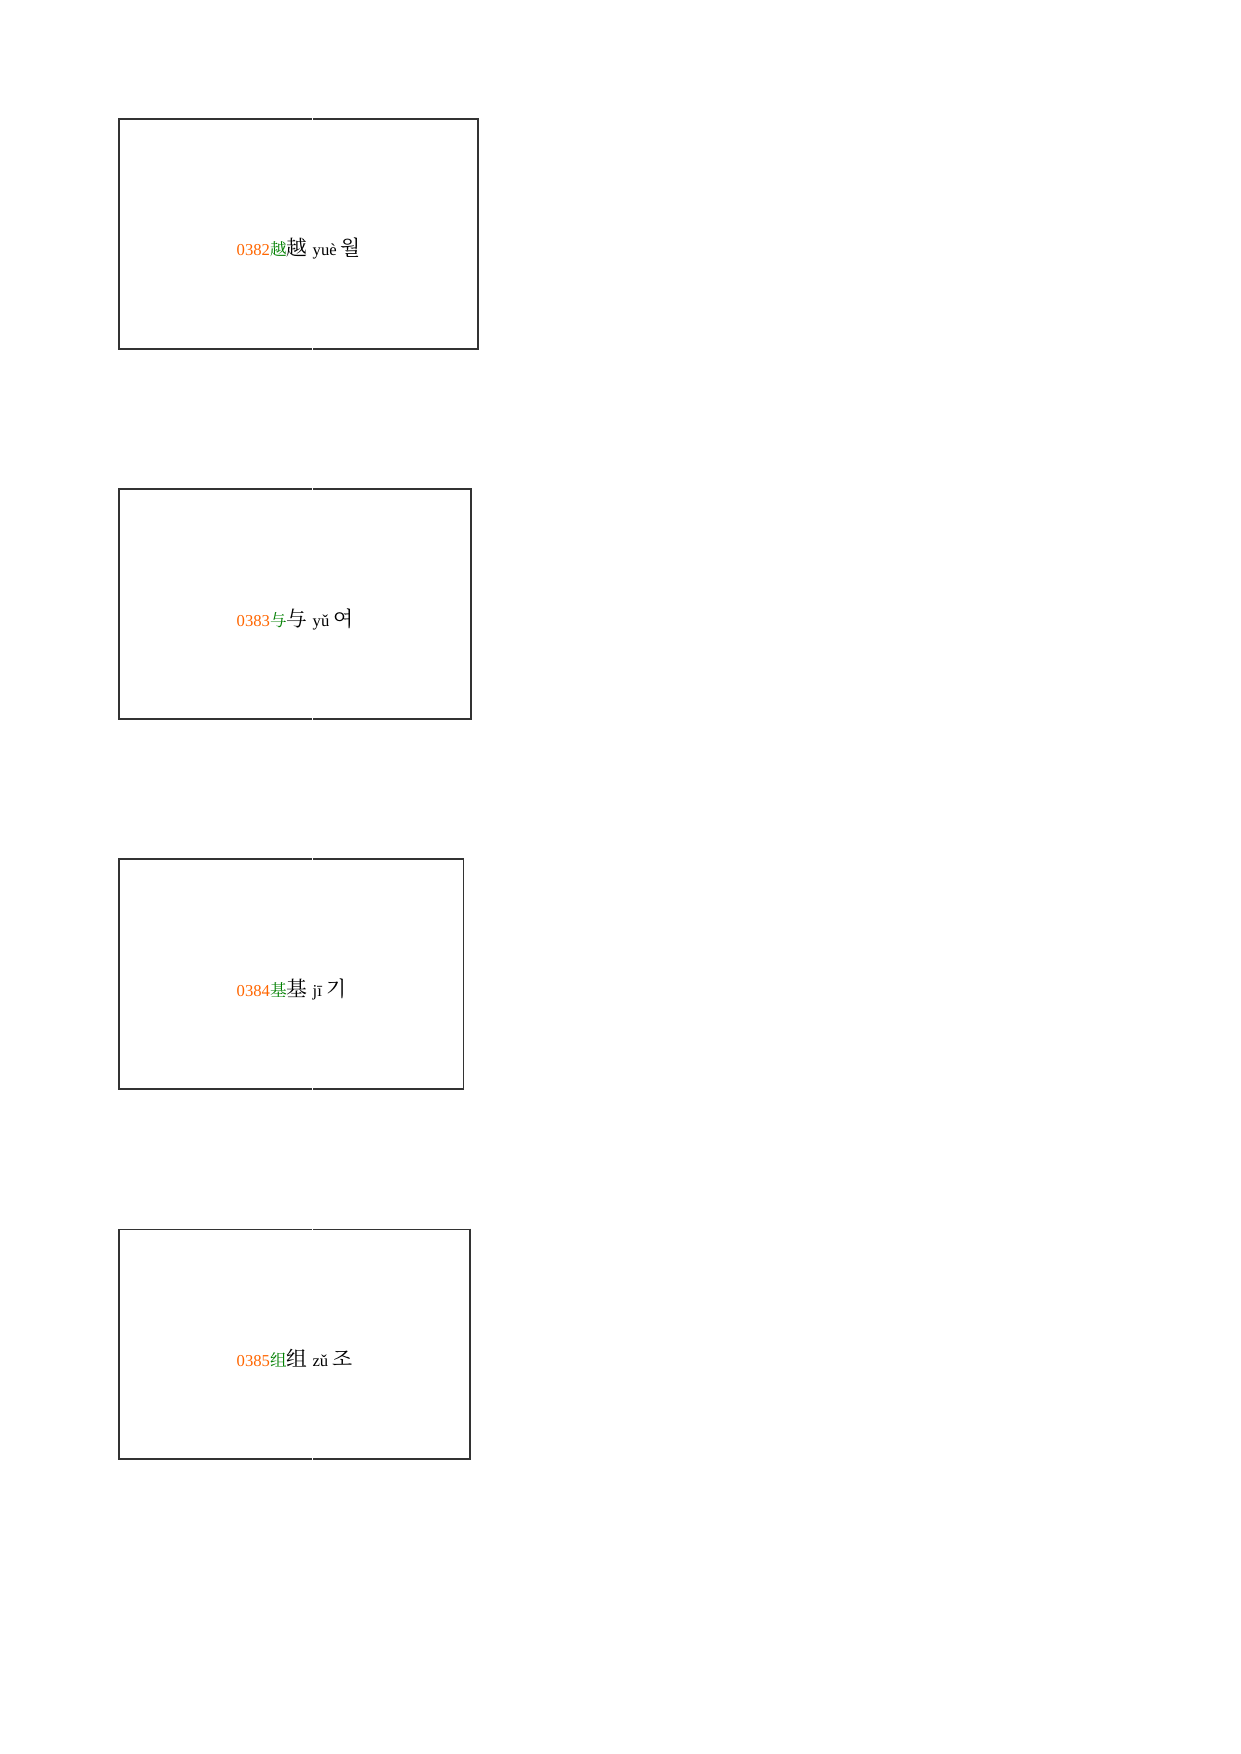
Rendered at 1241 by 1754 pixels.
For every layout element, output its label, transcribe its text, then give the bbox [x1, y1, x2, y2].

text 0382越越 yuè 월 [120, 119, 477, 349]
text 0385组组 zǔ 조 [120, 1230, 469, 1459]
text 0383与与 yǔ 여 [120, 489, 470, 719]
text [479, 118, 1122, 349]
text [472, 488, 1122, 719]
text 0384基基 jī 기 [120, 859, 463, 1089]
text [464, 858, 1122, 1090]
text [471, 1228, 1122, 1460]
